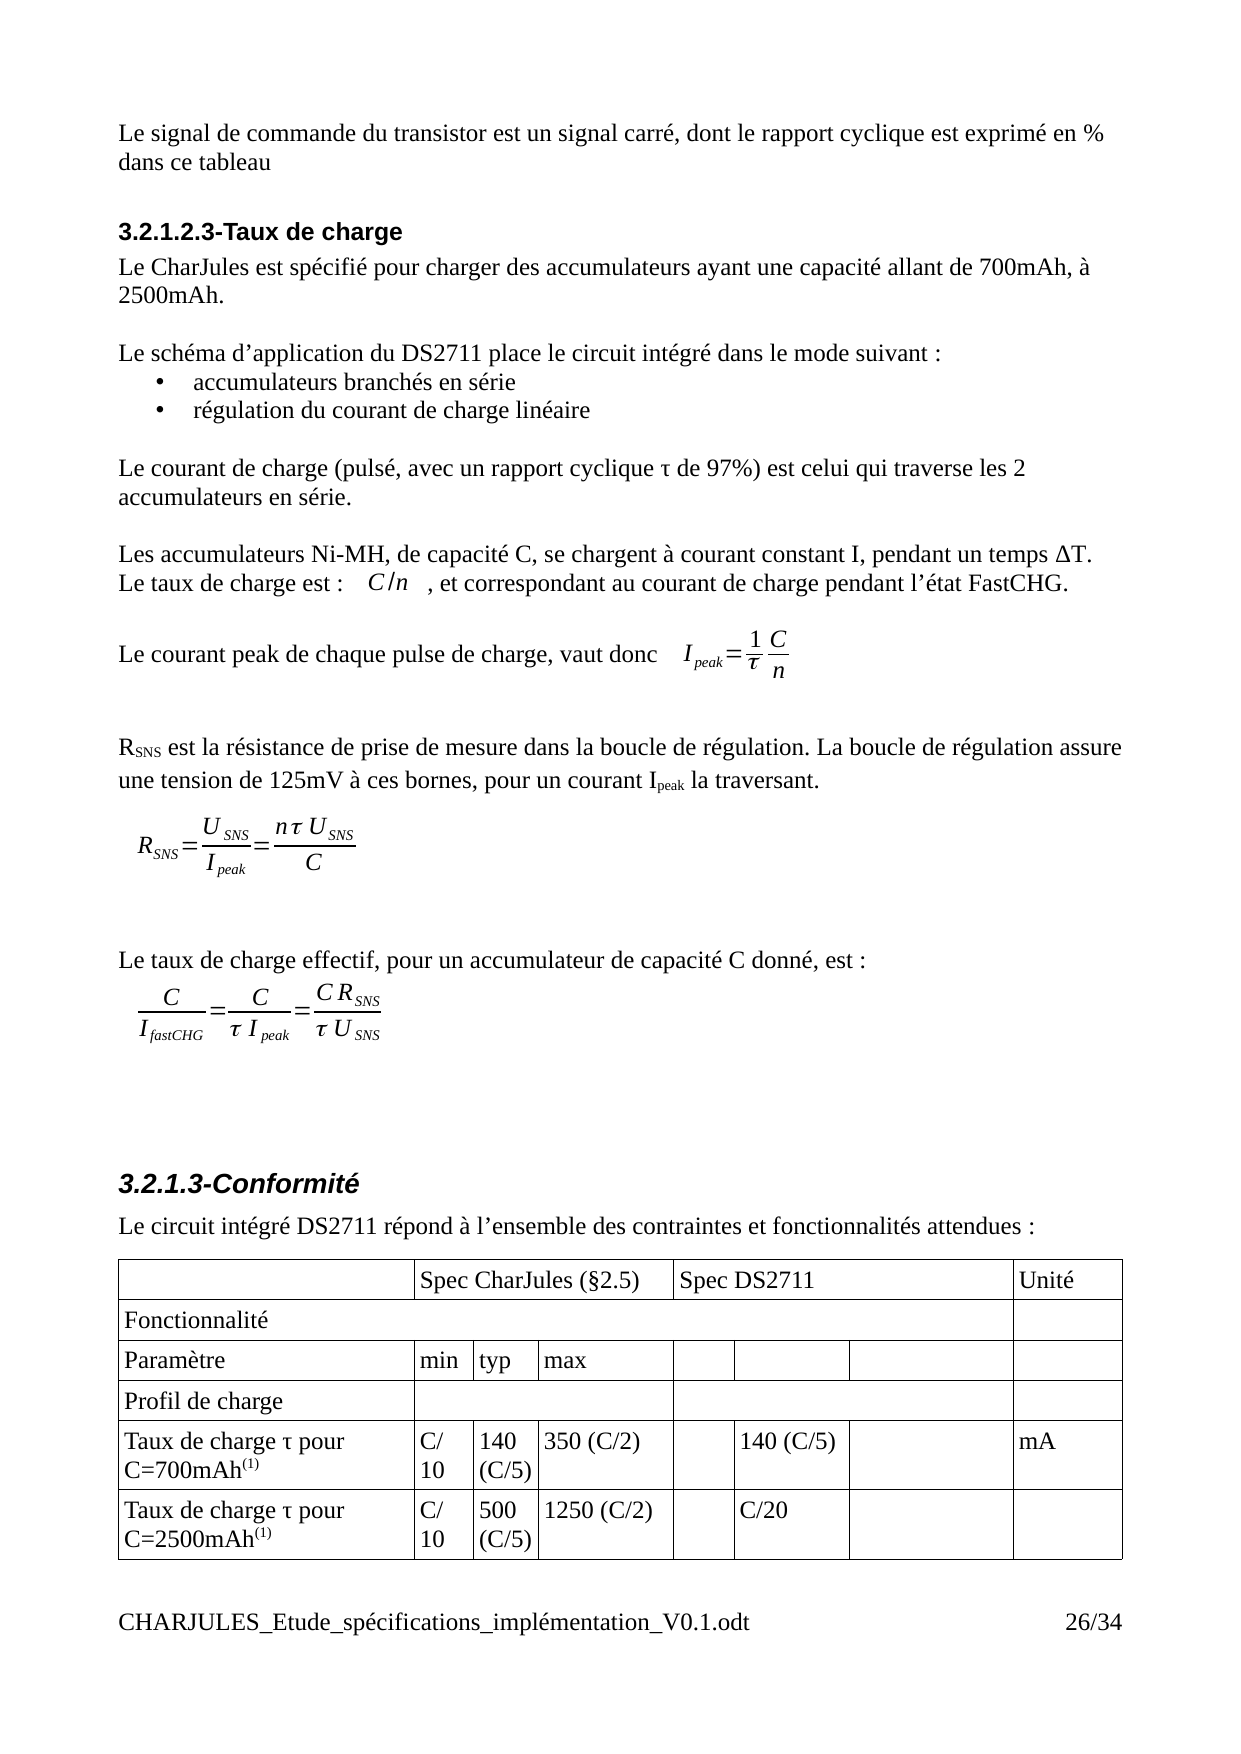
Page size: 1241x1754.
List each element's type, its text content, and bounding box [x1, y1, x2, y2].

table_cell Taux de charge τ pour C=2500mAh(1) [119, 1490, 414, 1558]
text Le courant peak de chaque pulse de charge, vaut donc [118, 625, 1122, 684]
text Le taux de charge effectif, pour un accumulateur de capacité C donné, est : [118, 945, 1122, 1045]
text Le taux de charge est : , et correspondant au courant de charge pendant l’état FastCHG. [118, 568, 1122, 597]
table_cell 140 (C/5) [735, 1421, 849, 1489]
table_cell [1014, 1381, 1122, 1420]
list accumulateurs branchés en série [156, 367, 1122, 395]
table_cell [1014, 1341, 1122, 1380]
table_header Spec DS2711 [674, 1260, 1013, 1299]
table_cell 350 (C/2) [539, 1421, 673, 1489]
table_header Unité [1014, 1260, 1122, 1299]
table_cell Fonctionnalité [119, 1300, 1013, 1340]
table_cell [850, 1421, 1013, 1489]
table_cell mA [1014, 1421, 1122, 1489]
subtitle 3.2.1.3-Conformité [118, 1167, 1122, 1199]
table_cell [674, 1381, 1013, 1420]
table_cell [850, 1341, 1013, 1380]
table_cell [674, 1421, 734, 1489]
table_cell [674, 1341, 734, 1380]
table_cell min [415, 1341, 473, 1380]
table_cell Paramètre [119, 1341, 414, 1380]
text Le circuit intégré DS2711 répond à l’ensemble des contraintes et fonctionnalités attendues : [118, 1211, 1122, 1240]
text RSNS est la résistance de prise de mesure dans la boucle de régulation. La boucle de régulation assure une tension de 125mV à ces bornes, pour un courant Ipeak la traversant. [118, 732, 1122, 794]
table_cell C/20 [735, 1490, 849, 1558]
table_cell 1250 (C/2) [539, 1490, 673, 1558]
text Le CharJules est spécifié pour charger des accumulateurs ayant une capacité allant de 700mAh, à 2500mAh. [118, 252, 1122, 309]
table_cell [1014, 1300, 1122, 1340]
text Le signal de commande du transistor est un signal carré, dont le rapport cyclique est exprimé en % dans ce tableau [118, 118, 1122, 176]
table_cell typ [474, 1341, 538, 1380]
table_cell Taux de charge τ pour C=700mAh(1) [119, 1421, 414, 1489]
table_cell [735, 1341, 849, 1380]
text Le schéma d’application du DS2711 place le circuit intégré dans le mode suivant : [118, 338, 1122, 367]
table_cell [850, 1490, 1013, 1558]
table_cell [1014, 1490, 1122, 1558]
subtitle 3.2.1.2.3-Taux de charge [118, 217, 1122, 245]
table_header [119, 1260, 414, 1299]
table_cell C/10 [415, 1490, 473, 1558]
table_cell C/10 [415, 1421, 473, 1489]
list régulation du courant de charge linéaire [156, 395, 1122, 424]
table_cell [674, 1490, 734, 1558]
table_cell [415, 1381, 673, 1420]
table_header Spec CharJules (§2.5) [415, 1260, 673, 1299]
table_cell 140 (C/5) [474, 1421, 538, 1489]
text Les accumulateurs Ni-MH, de capacité C, se chargent à courant constant I, pendant un temps ΔT. [118, 539, 1122, 568]
table_cell 500 (C/5) [474, 1490, 538, 1558]
text Le courant de charge (pulsé, avec un rapport cyclique τ de 97%) est celui qui traverse les 2 accumulateurs en série. [118, 453, 1122, 510]
table_cell Profil de charge [119, 1381, 414, 1420]
table_cell max [539, 1341, 673, 1380]
